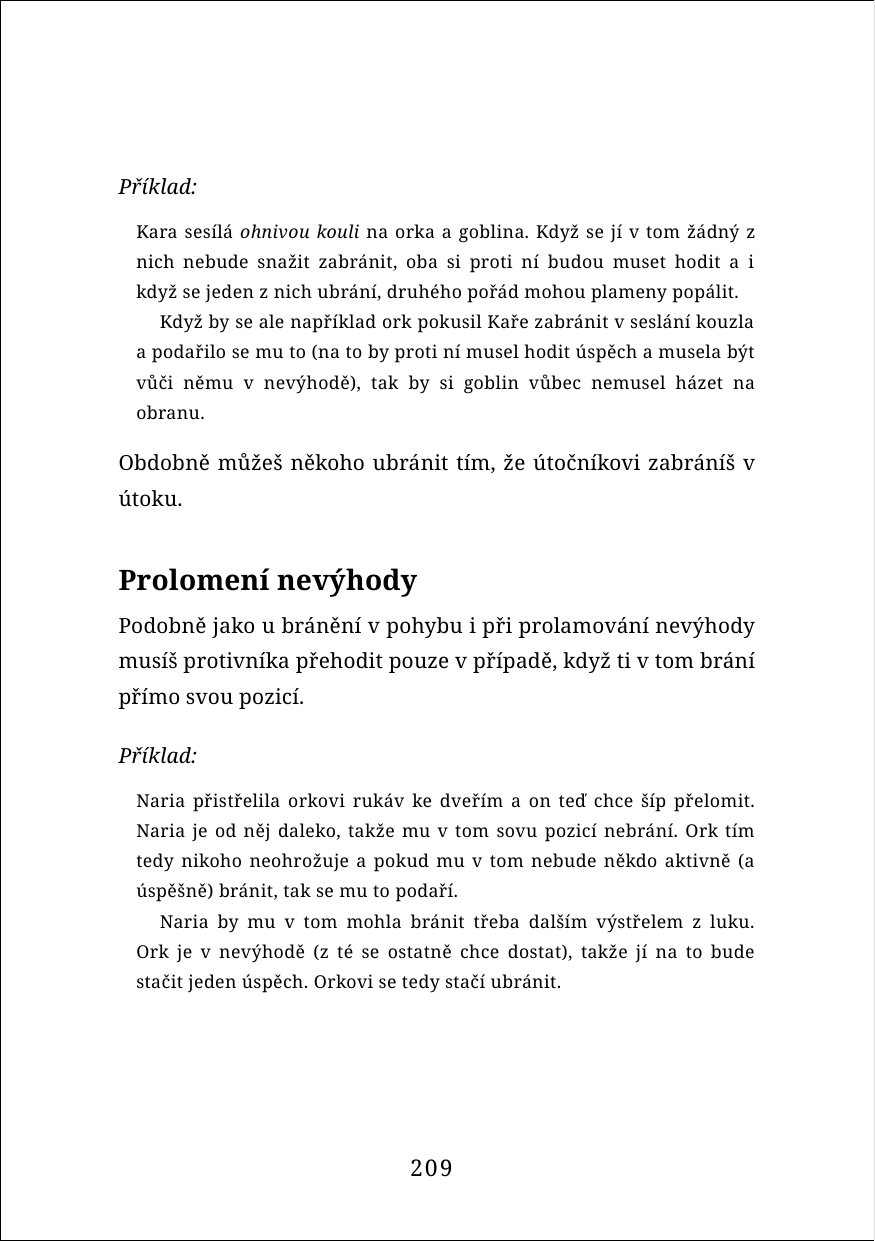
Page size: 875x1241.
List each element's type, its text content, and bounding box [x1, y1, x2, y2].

text Příklad: [118, 172, 756, 200]
text Kara sesílá ohnivou kouli na orka a goblina. Když se jí v tom žádný z nich nebude snažit zabránit, oba si proti ní budou muset hodit a i když se jeden z nich ubrání, druhého pořád mohou plameny popálit. Když by se ale například ork pokusil Kaře zabránit v seslání kouzla a podařilo se mu to (na to by proti ní musel hodit úspěch a musela být vůči němu v nevýhodě), tak by si goblin vůbec nemusel házet na obranu. [136, 219, 756, 424]
text Naria přistřelila orkovi rukáv ke dveřím a on teď chce šíp přelomit. Naria je od něj daleko, takže mu v tom sovu pozicí nebrání. Ork tím tedy nikoho neohrožuje a pokud mu v tom nebude někdo aktivně (a úspěšně) bránit, tak se mu to podaří. Naria by mu v tom mohla bránit třeba dalším výstřelem z luku. Ork je v nevýhodě (z té se ostatně chce dostat), takže jí na to bude stačit jeden úspěch. Orkovi se tedy stačí ubránit. [136, 788, 756, 994]
text Příklad: [118, 741, 756, 769]
text Podobně jako u bránění v pohybu i při prolamování nevýhody musíš protivníka přehodit pouze v případě, když ti v tom brání přímo svou pozicí. [118, 611, 756, 710]
text Obdobně můžeš někoho ubránit tím, že útočníkovi zabráníš v útoku. [118, 448, 756, 512]
subtitle Prolomení nevýhody [118, 561, 756, 599]
